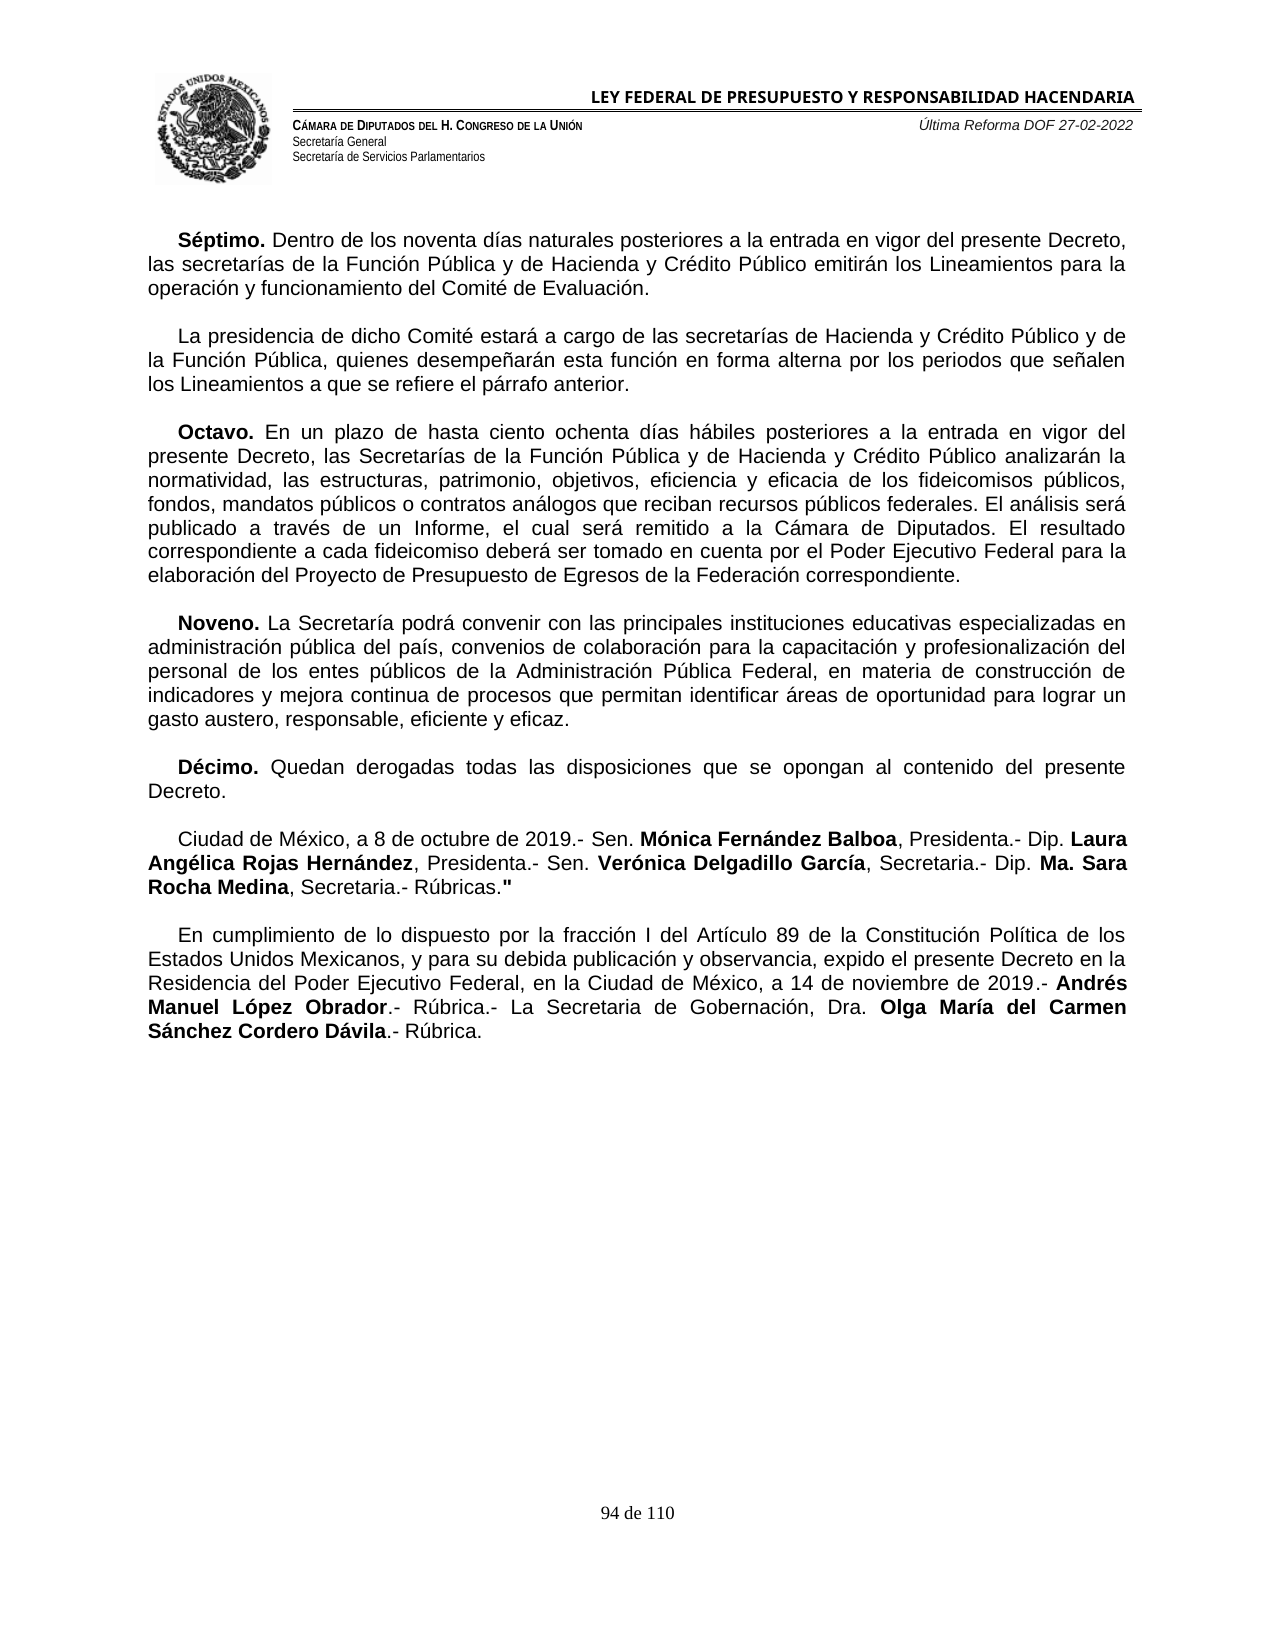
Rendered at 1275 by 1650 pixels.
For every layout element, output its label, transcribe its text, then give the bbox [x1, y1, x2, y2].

text Séptimo. Dentro de los noventa días naturales posteriores a la entrada en vigor del presente Decreto, las secretarías de la Función Pública y de Hacienda y Crédito Público emitirán los Lineamientos para la operación y funcionamiento del Comité de Evaluación. [148, 228, 1127, 300]
text Noveno. La Secretaría podrá convenir con las principales instituciones educativas especializadas en administración pública del país, convenios de colaboración para la capacitación y profesionalización del personal de los entes públicos de la Administración Pública Federal, en materia de construcción de indicadores y mejora continua de procesos que permitan identificar áreas de oportunidad para lograr un gasto austero, responsable, eficiente y eficaz. [148, 611, 1127, 731]
text En cumplimiento de lo dispuesto por la fracción I del Artículo 89 de la Constitución Política de los Estados Unidos Mexicanos, y para su debida publicación y observancia, expido el presente Decreto en la Residencia del Poder Ejecutivo Federal, en la Ciudad de México, a 14 de noviembre de 2019.- Andrés Manuel López Obrador.- Rúbrica.- La Secretaria de Gobernación, Dra. Olga María del Carmen Sánchez Cordero Dávila.- Rúbrica. [148, 923, 1127, 1042]
text Octavo. En un plazo de hasta ciento ochenta días hábiles posteriores a la entrada en vigor del presente Decreto, las Secretarías de la Función Pública y de Hacienda y Crédito Público analizarán la normatividad, las estructuras, patrimonio, objetivos, eficiencia y eficacia de los fideicomisos públicos, fondos, mandatos públicos o contratos análogos que reciban recursos públicos federales. El análisis será publicado a través de un Informe, el cual será remitido a la Cámara de Diputados. El resultado correspondiente a cada fideicomiso deberá ser tomado en cuenta por el Poder Ejecutivo Federal para la elaboración del Proyecto de Presupuesto de Egresos de la Federación correspondiente. [148, 419, 1127, 587]
text Ciudad de México, a 8 de octubre de 2019.- Sen. Mónica Fernández Balboa, Presidenta.- Dip. Laura Angélica Rojas Hernández, Presidenta.- Sen. Verónica Delgadillo García, Secretaria.- Dip. Ma. Sara Rocha Medina, Secretaria.- Rúbricas." [148, 827, 1127, 899]
text Décimo. Quedan derogadas todas las disposiciones que se opongan al contenido del presente Decreto. [148, 755, 1127, 803]
text La presidencia de dicho Comité estará a cargo de las secretarías de Hacienda y Crédito Público y de la Función Pública, quienes desempeñarán esta función en forma alterna por los periodos que señalen los Lineamientos a que se refiere el párrafo anterior. [148, 324, 1127, 396]
